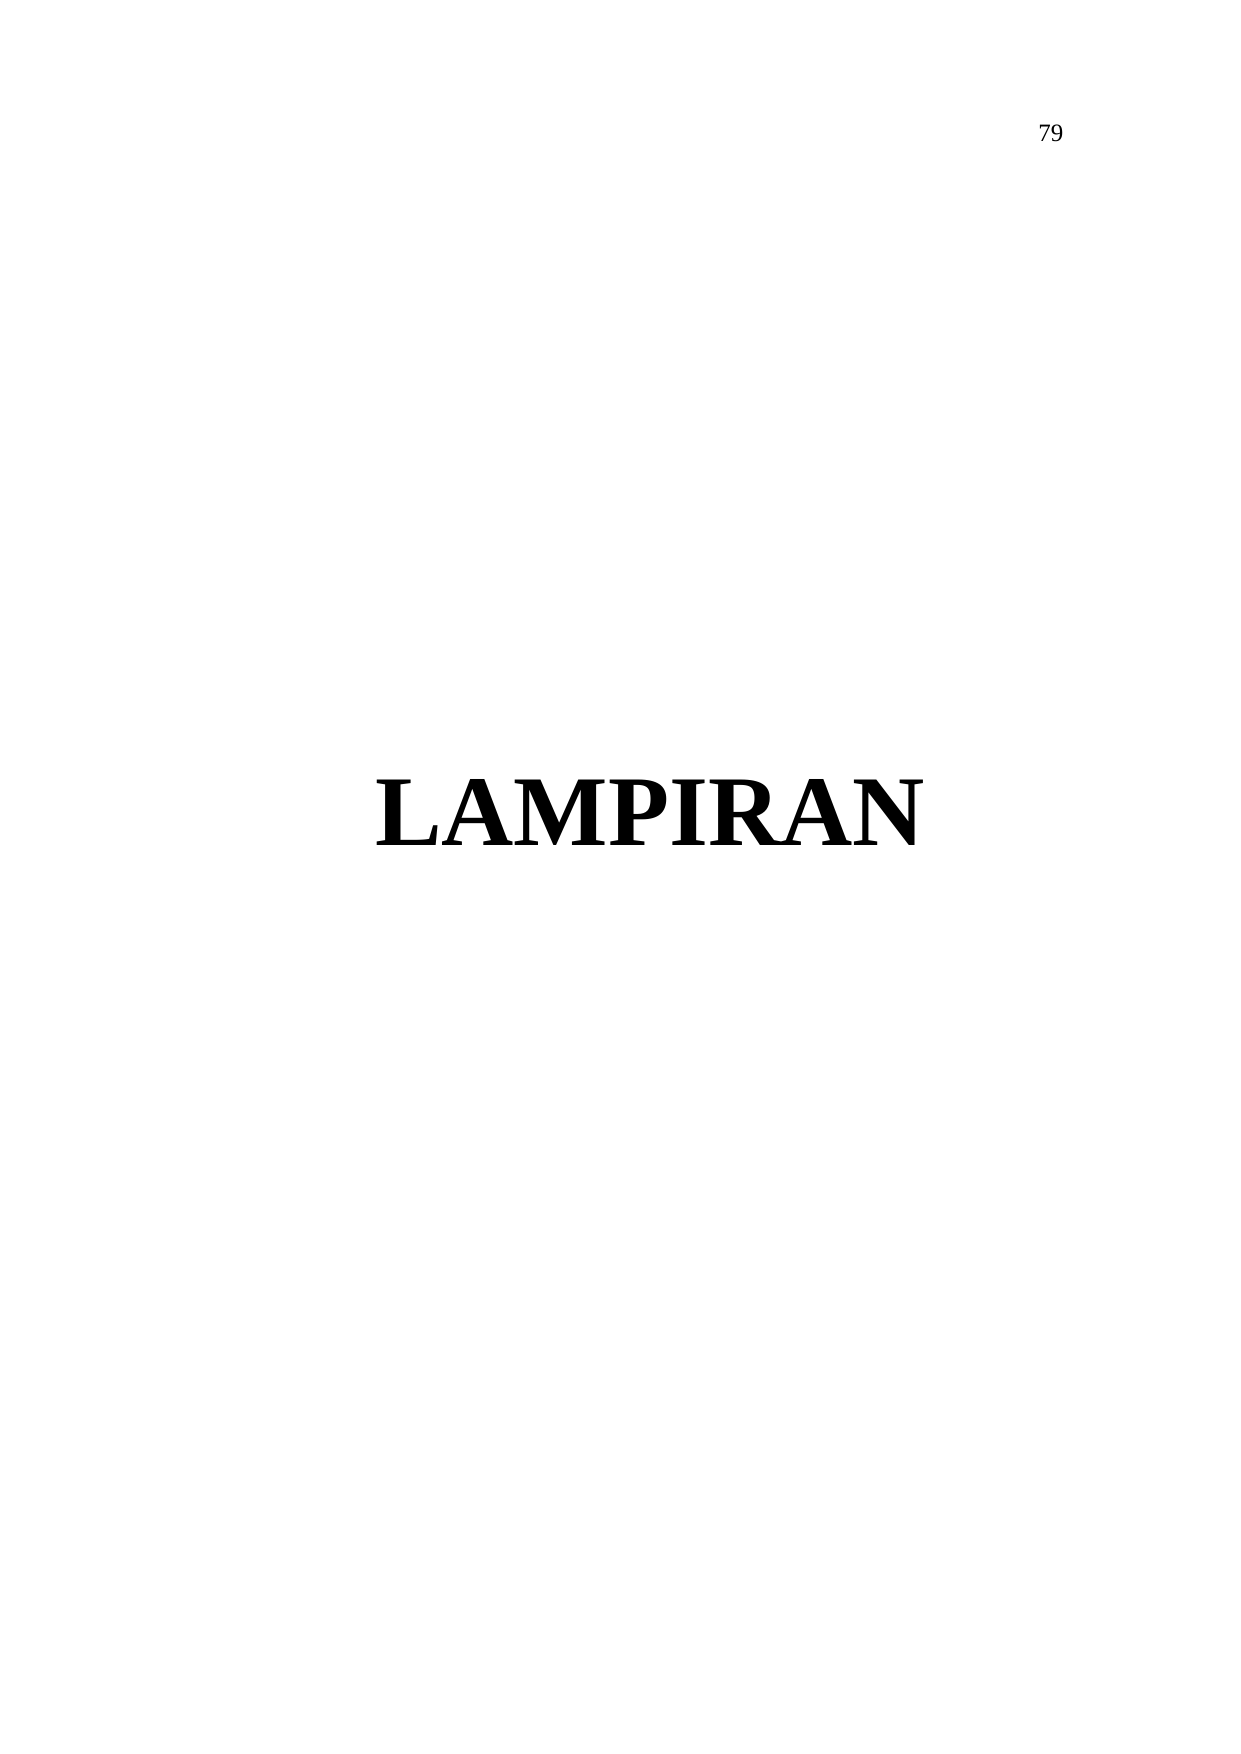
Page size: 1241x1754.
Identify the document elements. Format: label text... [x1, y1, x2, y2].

subtitle ­LAMPIRAN [236, 752, 1063, 867]
